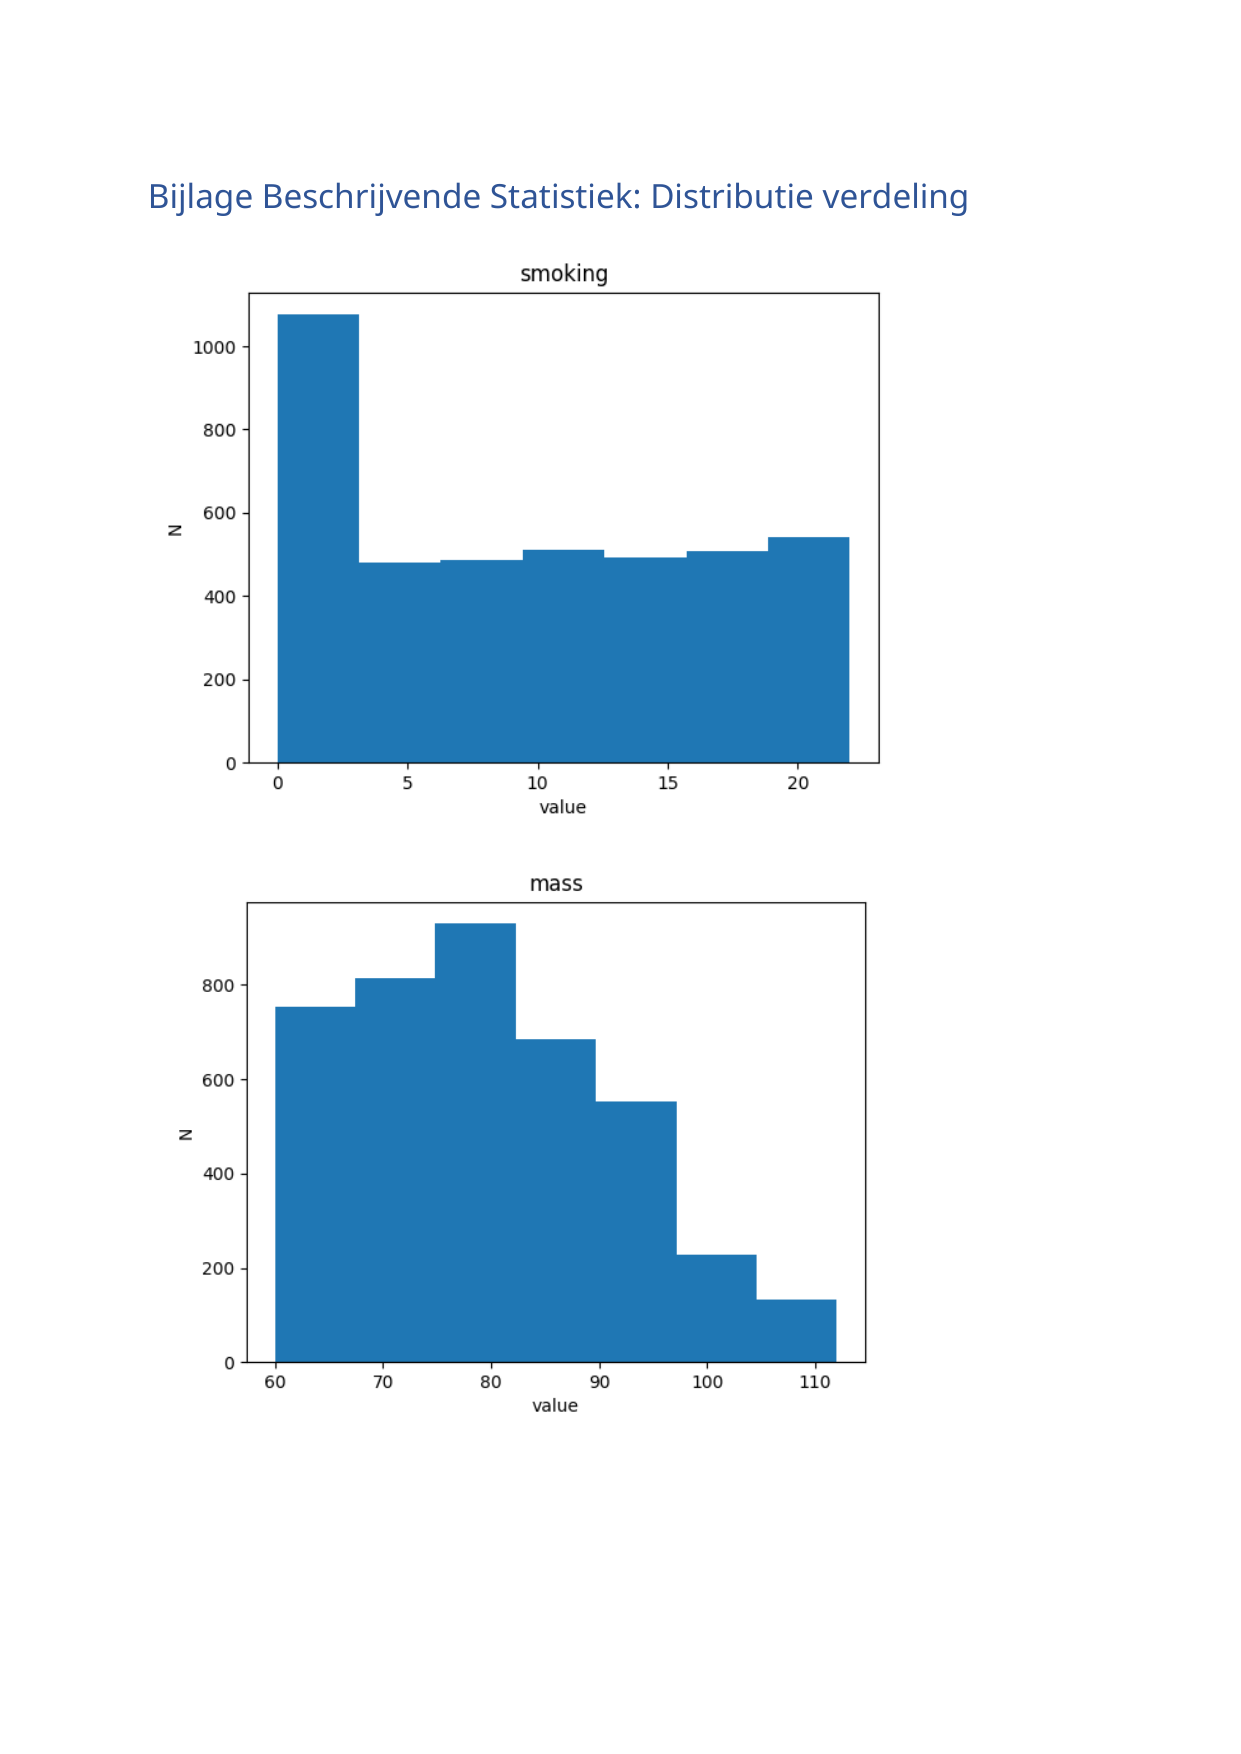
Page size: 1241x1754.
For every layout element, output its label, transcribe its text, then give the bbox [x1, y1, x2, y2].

subtitle Bijlage Beschrijvende Statistiek: Distributie verdeling [148, 173, 1093, 218]
